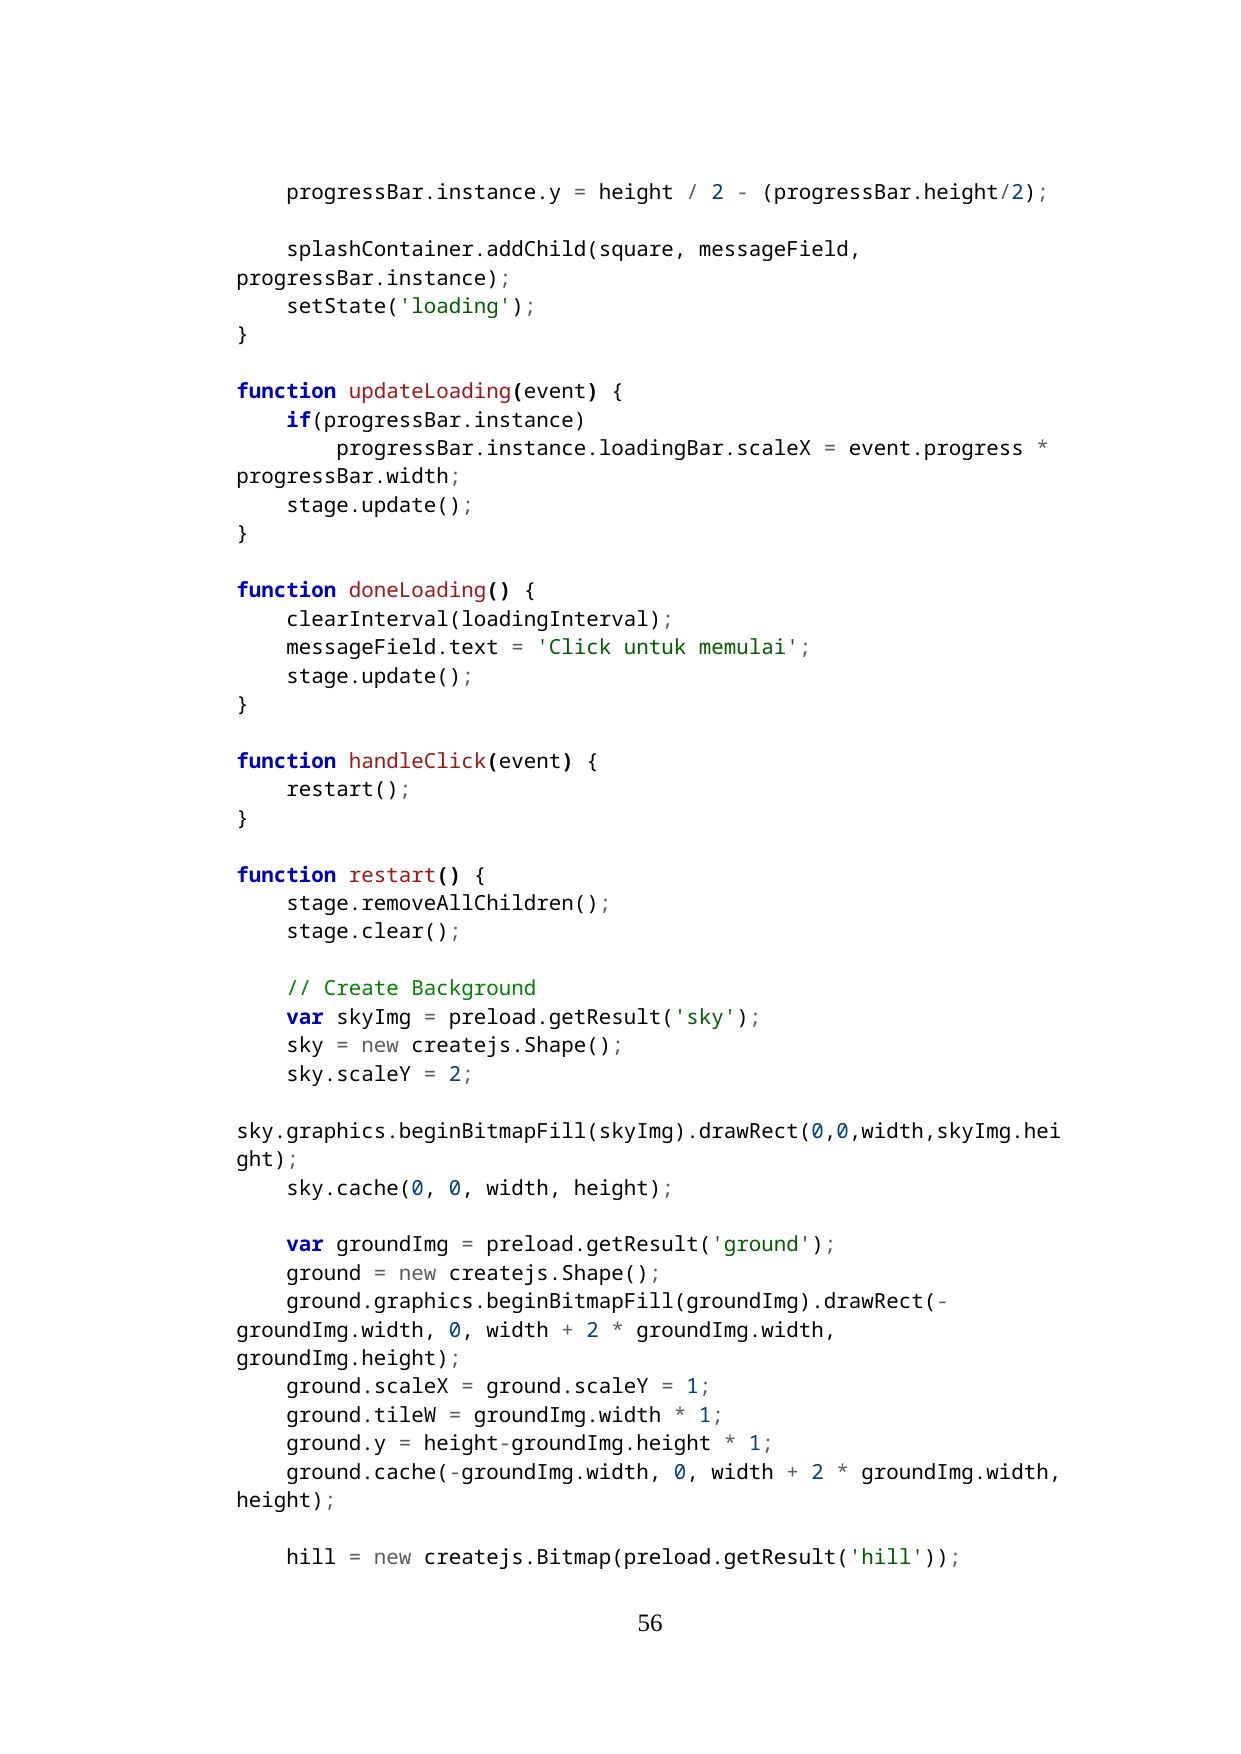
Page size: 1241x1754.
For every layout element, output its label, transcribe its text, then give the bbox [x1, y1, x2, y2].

table_header progressBar.instance.y = height / 2 - (progressBar.height/2); splashContainer.addChild(square, messageField, progressBar.instance); setState('loading'); } function updateLoading(event) { if(progressBar.instance) progressBar.instance.loadingBar.scaleX = event.progress * progressBar.width; stage.update(); } function doneLoading() { clearInterval(loadingInterval); messageField.text = 'Click untuk memulai'; stage.update(); } function handleClick(event) { restart(); } function restart() { stage.removeAllChildren(); stage.clear(); // Create Background var skyImg = preload.getResult('sky'); sky = new createjs.Shape(); sky.scaleY = 2; sky.graphics.beginBitmapFill(skyImg).drawRect(0,0,width,skyImg.height); sky.cache(0, 0, width, height); var groundImg = preload.getResult('ground'); ground = new createjs.Shape(); ground.graphics.beginBitmapFill(groundImg).drawRect(-groundImg.width, 0, width + 2 * groundImg.width, groundImg.height); ground.scaleX = ground.scaleY = 1; ground.tileW = groundImg.width * 1; ground.y = height-groundImg.height * 1; ground.cache(-groundImg.width, 0, width + 2 * groundImg.width, height); hill = new createjs.Bitmap(preload.getResult('hill')); [236, 177, 1063, 1571]
